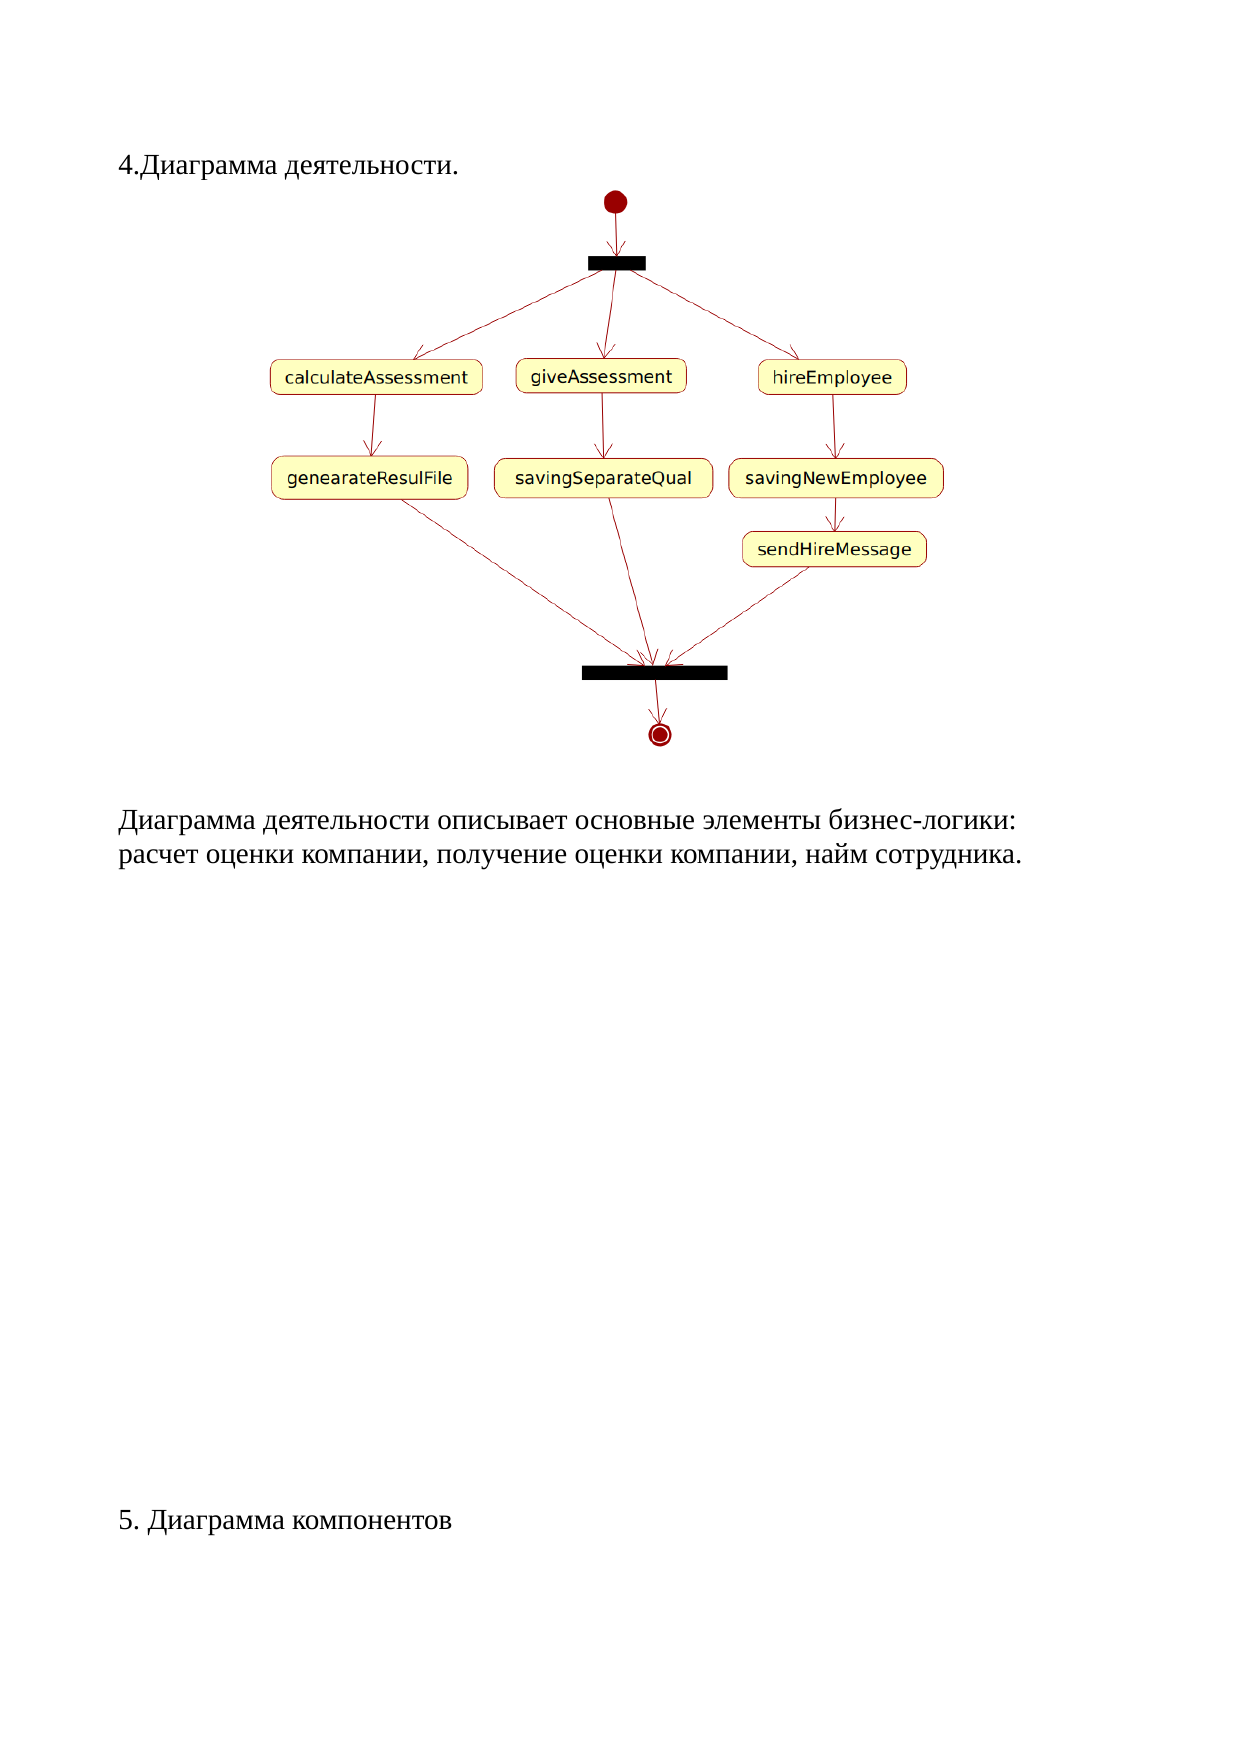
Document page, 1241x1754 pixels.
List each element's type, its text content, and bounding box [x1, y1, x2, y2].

picture [118, 180, 1123, 774]
text 5. Диаграмма компонентов [118, 1502, 1122, 1535]
text расчет оценки компании, получение оценки компании, найм сотрудника. [118, 836, 1122, 869]
text 4.Диаграмма деятельности. [118, 147, 1122, 180]
text Диаграмма деятельности описывает основные элементы бизнес-логики: [118, 802, 1122, 836]
